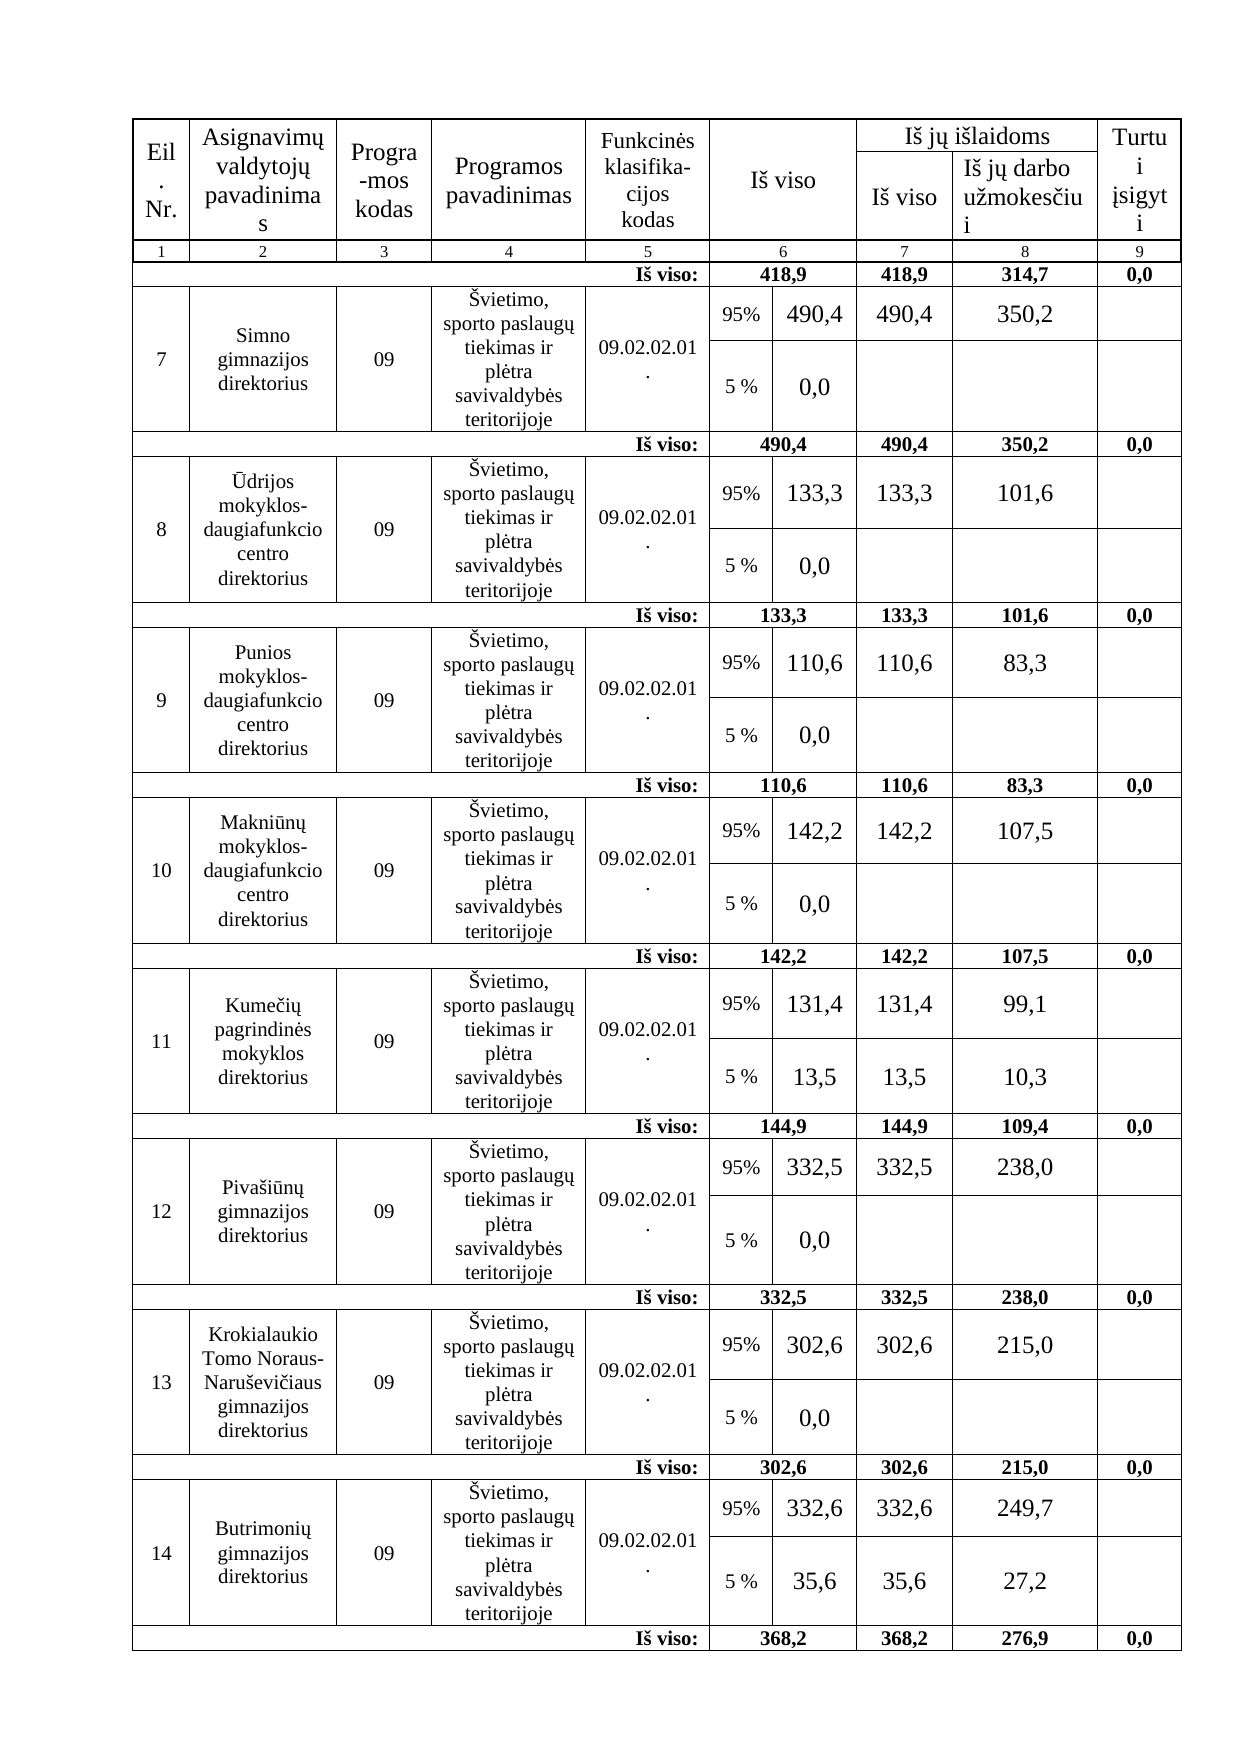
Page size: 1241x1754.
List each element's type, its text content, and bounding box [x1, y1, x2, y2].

table_cell 332,5 [773, 1139, 856, 1194]
table_header Funkcinės klasifika-cijos kodas [586, 120, 709, 239]
table_cell [857, 698, 952, 772]
table_cell [953, 529, 1097, 602]
table_cell 144,9 [857, 1114, 952, 1138]
table_cell 11 [133, 969, 189, 1113]
table_cell [1098, 1480, 1181, 1536]
table_cell 302,6 [857, 1310, 952, 1379]
table_cell Krokialaukio Tomo Noraus-Naruševičiaus gimnazijos direktorius [190, 1310, 336, 1454]
table_cell 95% [710, 1310, 772, 1379]
table_cell [953, 698, 1097, 772]
table_cell 109,4 [953, 1114, 1097, 1138]
table_cell 490,4 [710, 432, 856, 456]
table_cell Butrimonių gimnazijos direktorius [190, 1480, 336, 1625]
table_cell 0,0 [1098, 773, 1181, 797]
table_cell [953, 864, 1097, 943]
table_cell Švietimo, sporto paslaugų tiekimas ir plėtra savivaldybės teritorijoje [432, 969, 585, 1113]
table_cell Pivašiūnų gimnazijos direktorius [190, 1139, 336, 1284]
table_cell 490,4 [773, 287, 856, 340]
table_cell 5 [586, 241, 709, 261]
table_cell 332,5 [857, 1139, 952, 1194]
table_cell 95% [710, 457, 772, 528]
table_cell 142,2 [710, 944, 856, 968]
table_cell Ūdrijos mokyklos-daugiafunkcio centro direktorius [190, 457, 336, 602]
table_cell Švietimo, sporto paslaugų tiekimas ir plėtra savivaldybės teritorijoje [432, 457, 585, 602]
table_cell 332,5 [857, 1285, 952, 1309]
table_cell 215,0 [953, 1310, 1097, 1379]
table_cell 0,0 [773, 698, 856, 772]
table_cell 95% [710, 287, 772, 340]
table_cell 490,4 [857, 287, 952, 340]
table_cell 14 [133, 1480, 189, 1625]
table_cell 3 [337, 241, 431, 261]
table_cell 95% [710, 1139, 772, 1194]
table_cell 35,6 [773, 1537, 856, 1625]
table_cell 09 [337, 1310, 431, 1454]
table_cell Iš viso: [133, 263, 709, 286]
table_cell 09 [337, 628, 431, 772]
table_cell 09.02.02.01. [586, 1480, 709, 1625]
table_header Iš jų išlaidoms [857, 120, 1097, 151]
table_cell Iš viso: [133, 944, 709, 968]
table_cell 0,0 [1098, 263, 1181, 286]
table_cell 133,3 [773, 457, 856, 528]
table_cell 133,3 [710, 603, 856, 627]
table_cell 332,5 [710, 1285, 856, 1309]
table_cell 09 [337, 287, 431, 431]
table_cell Iš viso [857, 152, 952, 239]
table_cell [953, 1196, 1097, 1284]
table_cell 314,7 [953, 263, 1097, 286]
table_cell 332,6 [773, 1480, 856, 1536]
table_cell [1098, 698, 1181, 772]
table_cell 238,0 [953, 1139, 1097, 1194]
table_cell Iš viso: [133, 1626, 709, 1650]
table_cell 350,2 [953, 287, 1097, 340]
table_cell [953, 341, 1097, 431]
table_cell [1098, 341, 1181, 431]
table_cell Švietimo, sporto paslaugų tiekimas ir plėtra savivaldybės teritorijoje [432, 1139, 585, 1284]
table_cell [1098, 1380, 1181, 1454]
table_cell 09.02.02.01. [586, 798, 709, 943]
table_cell 8 [953, 241, 1097, 261]
table_cell 142,2 [857, 798, 952, 863]
table_cell [1098, 457, 1181, 528]
table_cell 95% [710, 969, 772, 1038]
table_cell 110,6 [857, 628, 952, 697]
table_cell Iš viso: [133, 1455, 709, 1479]
table_cell 6 [710, 241, 856, 261]
table_cell 131,4 [773, 969, 856, 1038]
table_cell 368,2 [857, 1626, 952, 1650]
table_cell 5 % [710, 1196, 772, 1284]
table_cell 302,6 [857, 1455, 952, 1479]
table_cell 0,0 [773, 341, 856, 431]
table_cell 09 [337, 798, 431, 943]
table_cell Kumečių pagrindinės mokyklos direktorius [190, 969, 336, 1113]
table_cell 4 [432, 241, 585, 261]
table_cell 490,4 [857, 432, 952, 456]
table_cell Iš viso: [133, 1114, 709, 1138]
table_cell Iš viso: [133, 432, 709, 456]
table_cell 133,3 [857, 457, 952, 528]
table_header Progra-mos kodas [337, 120, 431, 239]
table_header Eil. Nr. [134, 120, 189, 239]
table_cell 09 [337, 969, 431, 1113]
table_cell [857, 341, 952, 431]
table_cell Švietimo, sporto paslaugų tiekimas ir plėtra savivaldybės teritorijoje [432, 1310, 585, 1454]
table_cell 0,0 [773, 1380, 856, 1454]
table_cell 2 [190, 241, 336, 261]
table_cell 0,0 [1098, 1285, 1181, 1309]
table_cell Švietimo, sporto paslaugų tiekimas ir plėtra savivaldybės teritorijoje [432, 628, 585, 772]
table_cell 0,0 [773, 864, 856, 943]
table_cell 83,3 [953, 628, 1097, 697]
table_cell Švietimo, sporto paslaugų tiekimas ir plėtra savivaldybės teritorijoje [432, 798, 585, 943]
table_cell [1098, 1196, 1181, 1284]
table_cell 7 [857, 241, 952, 261]
table_cell Švietimo, sporto paslaugų tiekimas ir plėtra savivaldybės teritorijoje [432, 287, 585, 431]
table_cell 249,7 [953, 1480, 1097, 1536]
table_cell 368,2 [710, 1626, 856, 1650]
table_cell 302,6 [710, 1455, 856, 1479]
table_cell 131,4 [857, 969, 952, 1038]
table_cell 83,3 [953, 773, 1097, 797]
table_cell [1098, 529, 1181, 602]
table_cell 302,6 [773, 1310, 856, 1379]
table_cell 142,2 [857, 944, 952, 968]
table_cell Švietimo, sporto paslaugų tiekimas ir plėtra savivaldybės teritorijoje [432, 1480, 585, 1625]
table_cell [1098, 798, 1181, 863]
table_cell 09.02.02.01. [586, 1139, 709, 1284]
table_cell 09 [337, 457, 431, 602]
table_cell 0,0 [1098, 432, 1181, 456]
table_cell 5 % [710, 529, 772, 602]
table_cell 238,0 [953, 1285, 1097, 1309]
table_cell [1098, 1039, 1181, 1113]
table_cell Simno gimnazijos direktorius [190, 287, 336, 431]
table_cell 10,3 [953, 1039, 1097, 1113]
table_cell 12 [133, 1139, 189, 1284]
table_cell 09.02.02.01. [586, 287, 709, 431]
table_header Asignavimų valdytojų pavadinimas [190, 120, 336, 239]
table_cell 101,6 [953, 603, 1097, 627]
table_cell 09.02.02.01. [586, 969, 709, 1113]
table_cell 0,0 [1098, 1114, 1181, 1138]
table_cell 8 [133, 457, 189, 602]
table_cell 27,2 [953, 1537, 1097, 1625]
table_cell 35,6 [857, 1537, 952, 1625]
table_cell Iš viso: [133, 773, 709, 797]
table_cell 0,0 [1098, 603, 1181, 627]
table_cell 09 [337, 1139, 431, 1284]
table_cell Iš viso: [133, 1285, 709, 1309]
table_cell 1 [134, 241, 189, 261]
table_cell 9 [1098, 241, 1180, 261]
table_header Programos pavadinimas [432, 120, 585, 239]
table_cell 99,1 [953, 969, 1097, 1038]
table_cell [1098, 864, 1181, 943]
table_cell [857, 529, 952, 602]
table_cell 13 [133, 1310, 189, 1454]
table_cell 418,9 [857, 263, 952, 286]
table_cell 332,6 [857, 1480, 952, 1536]
table_cell 09.02.02.01. [586, 628, 709, 772]
table_cell [1098, 1537, 1181, 1625]
table_cell Punios mokyklos-daugiafunkcio centro direktorius [190, 628, 336, 772]
table_cell [857, 1196, 952, 1284]
table_cell 10 [133, 798, 189, 943]
table_cell [953, 1380, 1097, 1454]
table_cell Makniūnų mokyklos-daugiafunkcio centro direktorius [190, 798, 336, 943]
table_cell [1098, 1310, 1181, 1379]
table_cell 5 % [710, 1039, 772, 1113]
table_cell [857, 864, 952, 943]
table_cell 215,0 [953, 1455, 1097, 1479]
table_cell [857, 1380, 952, 1454]
table_cell [1098, 287, 1181, 340]
table_cell 0,0 [1098, 1626, 1181, 1650]
table_cell 0,0 [1098, 944, 1181, 968]
table_cell 95% [710, 628, 772, 697]
table_cell 142,2 [773, 798, 856, 863]
table_cell [1098, 628, 1181, 697]
table_cell 350,2 [953, 432, 1097, 456]
table_cell 95% [710, 798, 772, 863]
table_cell Iš viso: [133, 603, 709, 627]
table_cell 7 [133, 287, 189, 431]
table_cell Iš jų darbo užmokesčiui [953, 152, 1097, 239]
table_cell 110,6 [710, 773, 856, 797]
table_cell 110,6 [857, 773, 952, 797]
table_cell 276,9 [953, 1626, 1097, 1650]
table_cell 5 % [710, 698, 772, 772]
table_cell 13,5 [773, 1039, 856, 1113]
table_cell 9 [133, 628, 189, 772]
table_cell [1098, 1139, 1181, 1194]
table_cell 144,9 [710, 1114, 856, 1138]
table_cell 133,3 [857, 603, 952, 627]
table_header Turtui įsigyti [1098, 120, 1180, 239]
table_cell 418,9 [710, 263, 856, 286]
table_cell 13,5 [857, 1039, 952, 1113]
table_cell 0,0 [773, 529, 856, 602]
table_cell 95% [710, 1480, 772, 1536]
table_cell 5 % [710, 864, 772, 943]
table_cell 09.02.02.01. [586, 1310, 709, 1454]
table_cell 107,5 [953, 944, 1097, 968]
table_cell 5 % [710, 1537, 772, 1625]
table_cell 0,0 [773, 1196, 856, 1284]
table_cell 5 % [710, 1380, 772, 1454]
table_cell 09 [337, 1480, 431, 1625]
table_cell 0,0 [1098, 1455, 1181, 1479]
table_cell 09.02.02.01. [586, 457, 709, 602]
table_cell 107,5 [953, 798, 1097, 863]
table_cell 110,6 [773, 628, 856, 697]
table_cell 101,6 [953, 457, 1097, 528]
table_cell [1098, 969, 1181, 1038]
table_cell 5 % [710, 341, 772, 431]
table_header Iš viso [710, 120, 856, 239]
